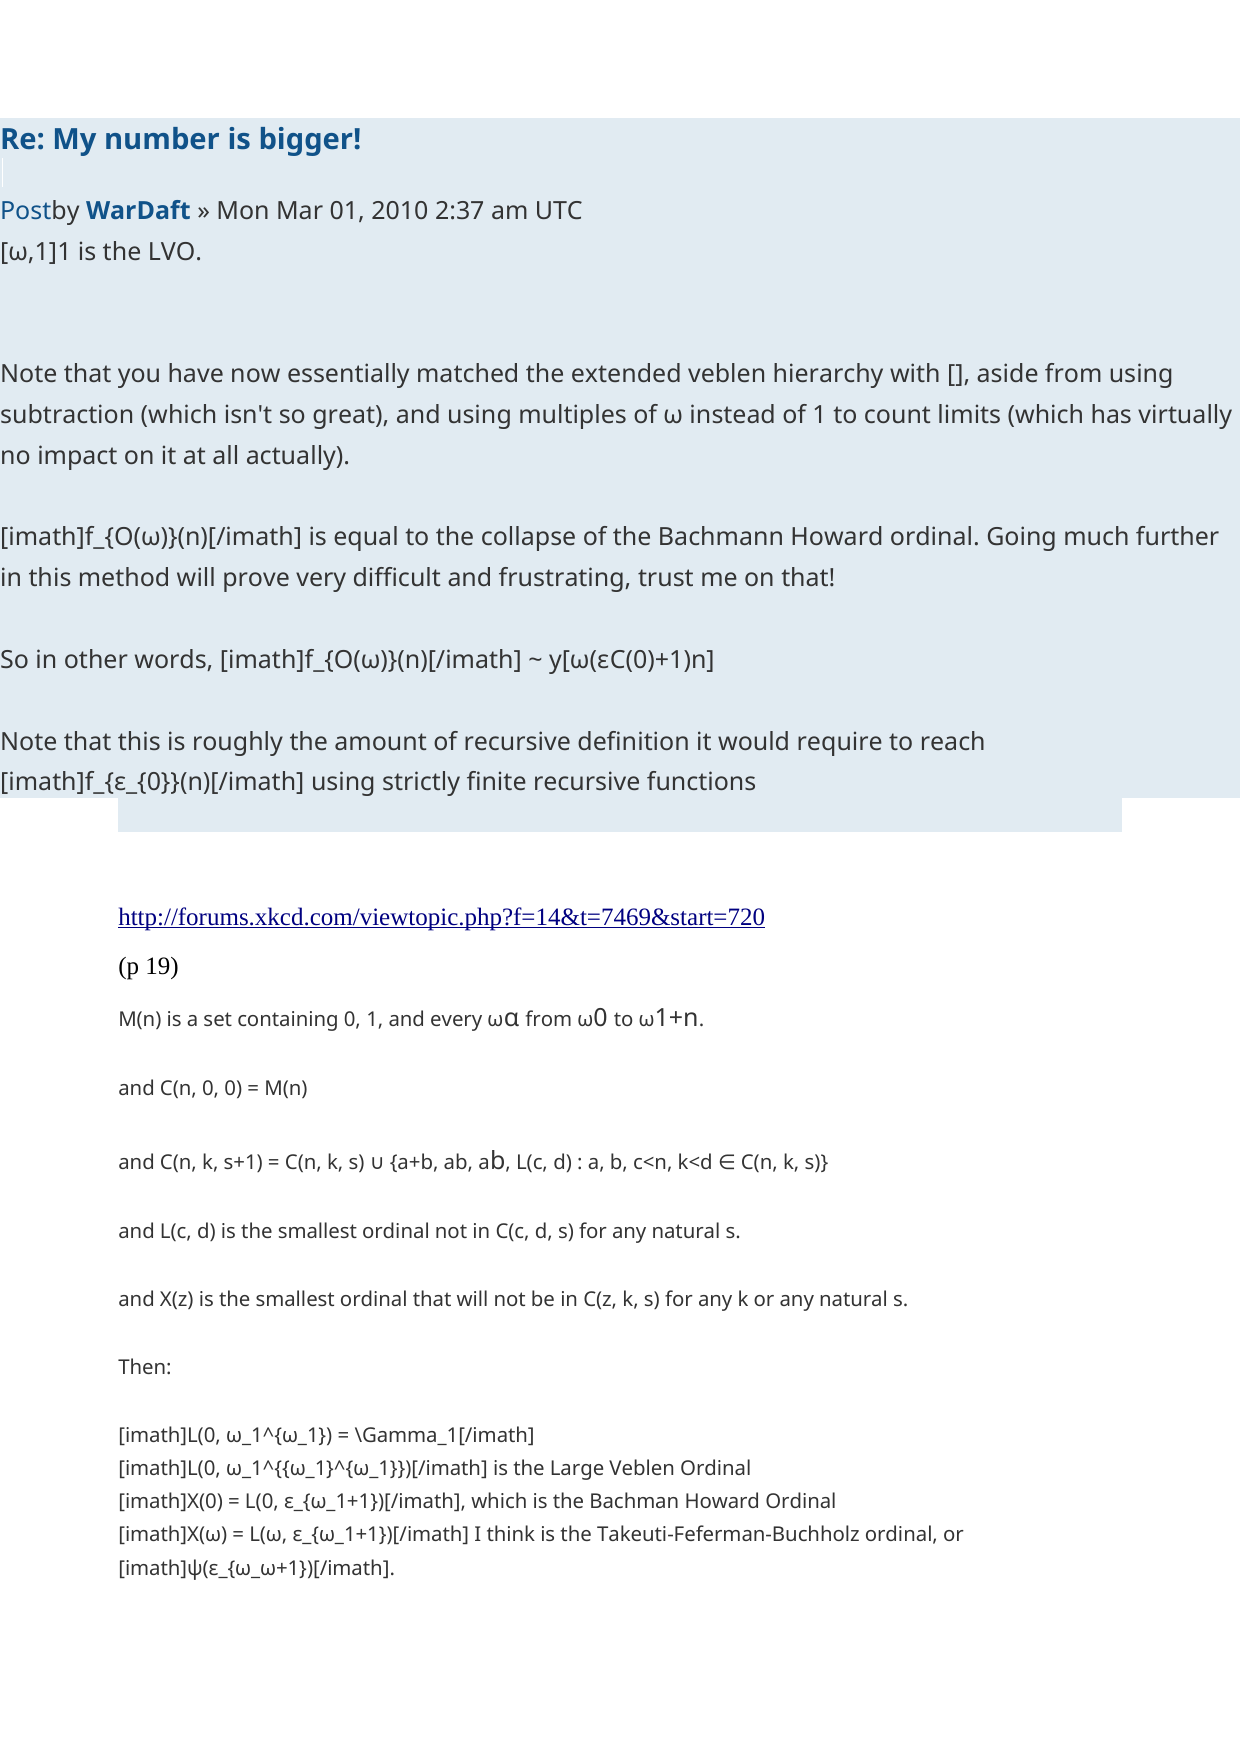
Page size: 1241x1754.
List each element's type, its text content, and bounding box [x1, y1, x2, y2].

text (p 19) [118, 951, 1122, 980]
text Postby WarDaft » Mon Mar 01, 2010 2:37 am UTC [0, 192, 1240, 226]
text [ω,1]1 is the LVO. Note that you have now essentially matched the extended veblen hierarchy with [], aside from using subtraction (which isn't so great), and using multiples of ω instead of 1 to count limits (which has virtually no impact on it at all actually). [imath]f_{O(ω)}(n)[/imath] is equal to the collapse of the Bachmann Howard ordinal. Going much further in this method will prove very difficult and frustrating, trust me on that! So in other words, [imath]f_{O(ω)}(n)[/imath] ~ y[ω(εC(0)+1)n] Note that this is roughly the amount of recursive definition it would require to reach [imath]f_{ε_{0}}(n)[/imath] using strictly finite recursive functions [0, 233, 1240, 798]
text http://forums.xkcd.com/viewtopic.php?f=14&t=7469&start=720 [118, 902, 1122, 931]
text M(n) is a set containing 0, 1, and every ωα from ω0 to ω1+n. and C(n, 0, 0) = M(n) and C(n, k, s+1) = C(n, k, s) ∪ {a+b, ab, ab, L(c, d) : a, b, c<n, k<d ∈ C(n, k, s)} and L(c, d) is the smallest ordinal not in C(c, d, s) for any natural s. and X(z) is the smallest ordinal that will not be in C(z, k, s) for any k or any natural s. Then: [imath]L(0, ω_1^{ω_1}) = \Gamma_1[/imath] [imath]L(0, ω_1^{{ω_1}^{ω_1}})[/imath] is the Large Veblen Ordinal [imath]X(0) = L(0, ε_{ω_1+1})[/imath], which is the Bachman Howard Ordinal [imath]X(ω) = L(ω, ε_{ω_1+1})[/imath] I think is the Takeuti-Feferman-Buchholz ordinal, or [imath]ψ(ε_{ω_ω+1})[/imath]. [118, 1000, 1122, 1615]
subtitle Re: My number is bigger! [0, 118, 959, 158]
